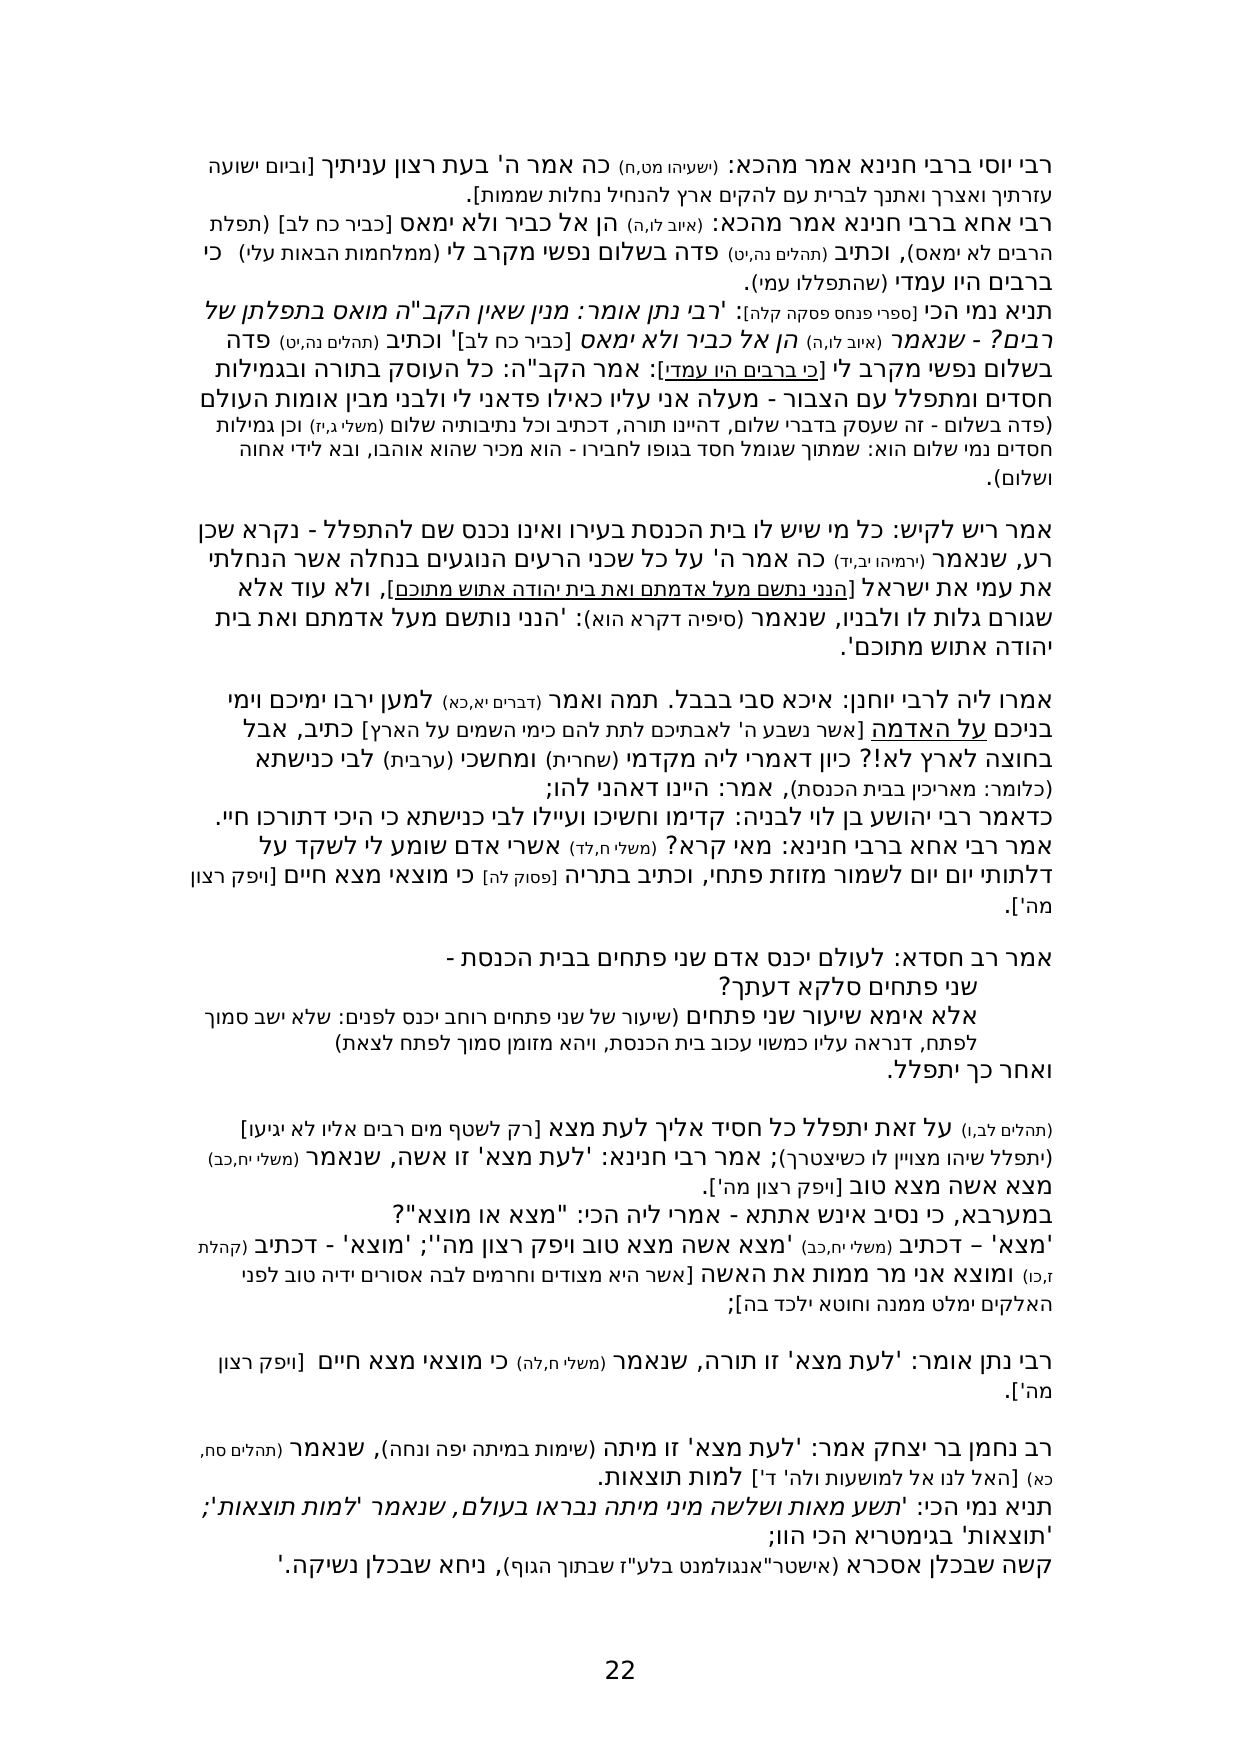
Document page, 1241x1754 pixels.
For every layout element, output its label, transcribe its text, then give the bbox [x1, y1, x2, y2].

text ואחר כך יתפלל. [187, 1055, 1053, 1084]
text רבי אחא ברבי חנינא אמר מהכא: (איוב לו,ה) הן אל כביר ולא ימאס [כביר כח לב] (תפלת הרבים לא ימאס), וכתיב (תהלים נה,יט) פדה בשלום נפשי מקרב לי (ממלחמות הבאות עלי) כי ברבים היו עמדי (שהתפללו עמי). [187, 208, 1053, 296]
text (תהלים לב,ו) על זאת יתפלל כל חסיד אליך לעת מצא [רק לשטף מים רבים אליו לא יגיעו] (יתפלל שיהו מצויין לו כשיצטרך); אמר רבי חנינא: 'לעת מצא' זו אשה, שנאמר (משלי יח,כב) מצא אשה מצא טוב [ויפק רצון מה']. [187, 1113, 1053, 1201]
text כדאמר רבי יהושע בן לוי לבניה: קדימו וחשיכו ועיילו לבי כנישתא כי היכי דתורכו חיי. [187, 802, 1053, 831]
text אלא אימא שיעור שני פתחים (שיעור של שני פתחים רוחב יכנס לפנים: שלא ישב סמוך לפתח, דנראה עליו כמשוי עכוב בית הכנסת, ויהא מזומן סמוך לפתח לצאת) [187, 1001, 978, 1055]
text 'מצא' – דכתיב (משלי יח,כב) 'מצא אשה מצא טוב ויפק רצון מה''; 'מוצא' - דכתיב (קהלת ז,כו) ומוצא אני מר ממות את האשה [אשר היא מצודים וחרמים לבה אסורים ידיה טוב לפני האלקים ימלט ממנה וחוטא ילכד בה]; [187, 1230, 1053, 1317]
text קשה שבכלן אסכרא (אישטר"אנגולמנט בלע"ז שבתוך הגוף), ניחא שבכלן נשיקה.' [187, 1550, 1053, 1579]
text אמר רבי אחא ברבי חנינא: מאי קרא? (משלי ח,לד) אשרי אדם שומע לי לשקד על דלתותי יום יום לשמור מזוזת פתחי, וכתיב בתריה [פסוק לה] כי מוצאי מצא חיים [ויפק רצון מה']. [187, 831, 1053, 919]
text במערבא, כי נסיב אינש אתתא - אמרי ליה הכי: "מצא או מוצא"? [187, 1201, 1053, 1230]
text שני פתחים סלקא דעתך? [187, 972, 978, 1001]
text אמר ריש לקיש: כל מי שיש לו בית הכנסת בעירו ואינו נכנס שם להתפלל - נקרא שכן רע, שנאמר (ירמיהו יב,יד) כה אמר ה' על כל שכני הרעים הנוגעים בנחלה אשר הנחלתי את עמי את ישראל [הנני נתשם מעל אדמתם ואת בית יהודה אתוש מתוכם], ולא עוד אלא שגורם גלות לו ולבניו, שנאמר (סיפיה דקרא הוא): 'הנני נותשם מעל אדמתם ואת בית יהודה אתוש מתוכם'. [187, 515, 1053, 661]
text רב נחמן בר יצחק אמר: 'לעת מצא' זו מיתה (שימות במיתה יפה ונחה), שנאמר (תהלים סח,כא) [האל לנו אל למושעות ולה' ד'] למות תוצאות. [187, 1433, 1053, 1492]
text רבי נתן אומר: 'לעת מצא' זו תורה, שנאמר (משלי ח,לה) כי מוצאי מצא חיים [ויפק רצון מה']. [187, 1346, 1053, 1404]
text רבי יוסי ברבי חנינא אמר מהכא: (ישעיהו מט,ח) כה אמר ה' בעת רצון עניתיך [וביום ישועה עזרתיך ואצרך ואתנך לברית עם להקים ארץ להנחיל נחלות שממות]. [187, 150, 1053, 208]
text תניא נמי הכי [ספרי פנחס פסקה קלה]: 'רבי נתן אומר: מנין שאין הקב"ה מואס בתפלתן של רבים? - שנאמר (איוב לו,ה) הן אל כביר ולא ימאס [כביר כח לב]' וכתיב (תהלים נה,יט) פדה בשלום נפשי מקרב לי [כי ברבים היו עמדי]: אמר הקב"ה: כל העוסק בתורה ובגמילות חסדים ומתפלל עם הצבור - מעלה אני עליו כאילו פדאני לי ולבני מבין אומות העולם (פדה בשלום - זה שעסק בדברי שלום, דהיינו תורה, דכתיב וכל נתיבותיה שלום (משלי ג,יז) וכן גמילות חסדים נמי שלום הוא: שמתוך שגומל חסד בגופו לחבירו - הוא מכיר שהוא אוהבו, ובא לידי אחוה ושלום). [187, 296, 1053, 491]
text תניא נמי הכי: 'תשע מאות ושלשה מיני מיתה נבראו בעולם, שנאמר 'למות תוצאות'; [187, 1492, 1053, 1521]
text אמרו ליה לרבי יוחנן: איכא סבי בבבל. תמה ואמר (דברים יא,כא) למען ירבו ימיכם וימי בניכם על האדמה [אשר נשבע ה' לאבתיכם לתת להם כימי השמים על הארץ] כתיב, אבל בחוצה לארץ לא!? כיון דאמרי ליה מקדמי (שחרית) ומחשכי (ערבית) לבי כנישתא (כלומר: מאריכין בבית הכנסת), אמר: היינו דאהני להו; [187, 685, 1053, 802]
text אמר רב חסדא: לעולם יכנס אדם שני פתחים בבית הכנסת - [187, 943, 1053, 972]
text 'תוצאות' בגימטריא הכי הוו; [187, 1521, 1053, 1550]
